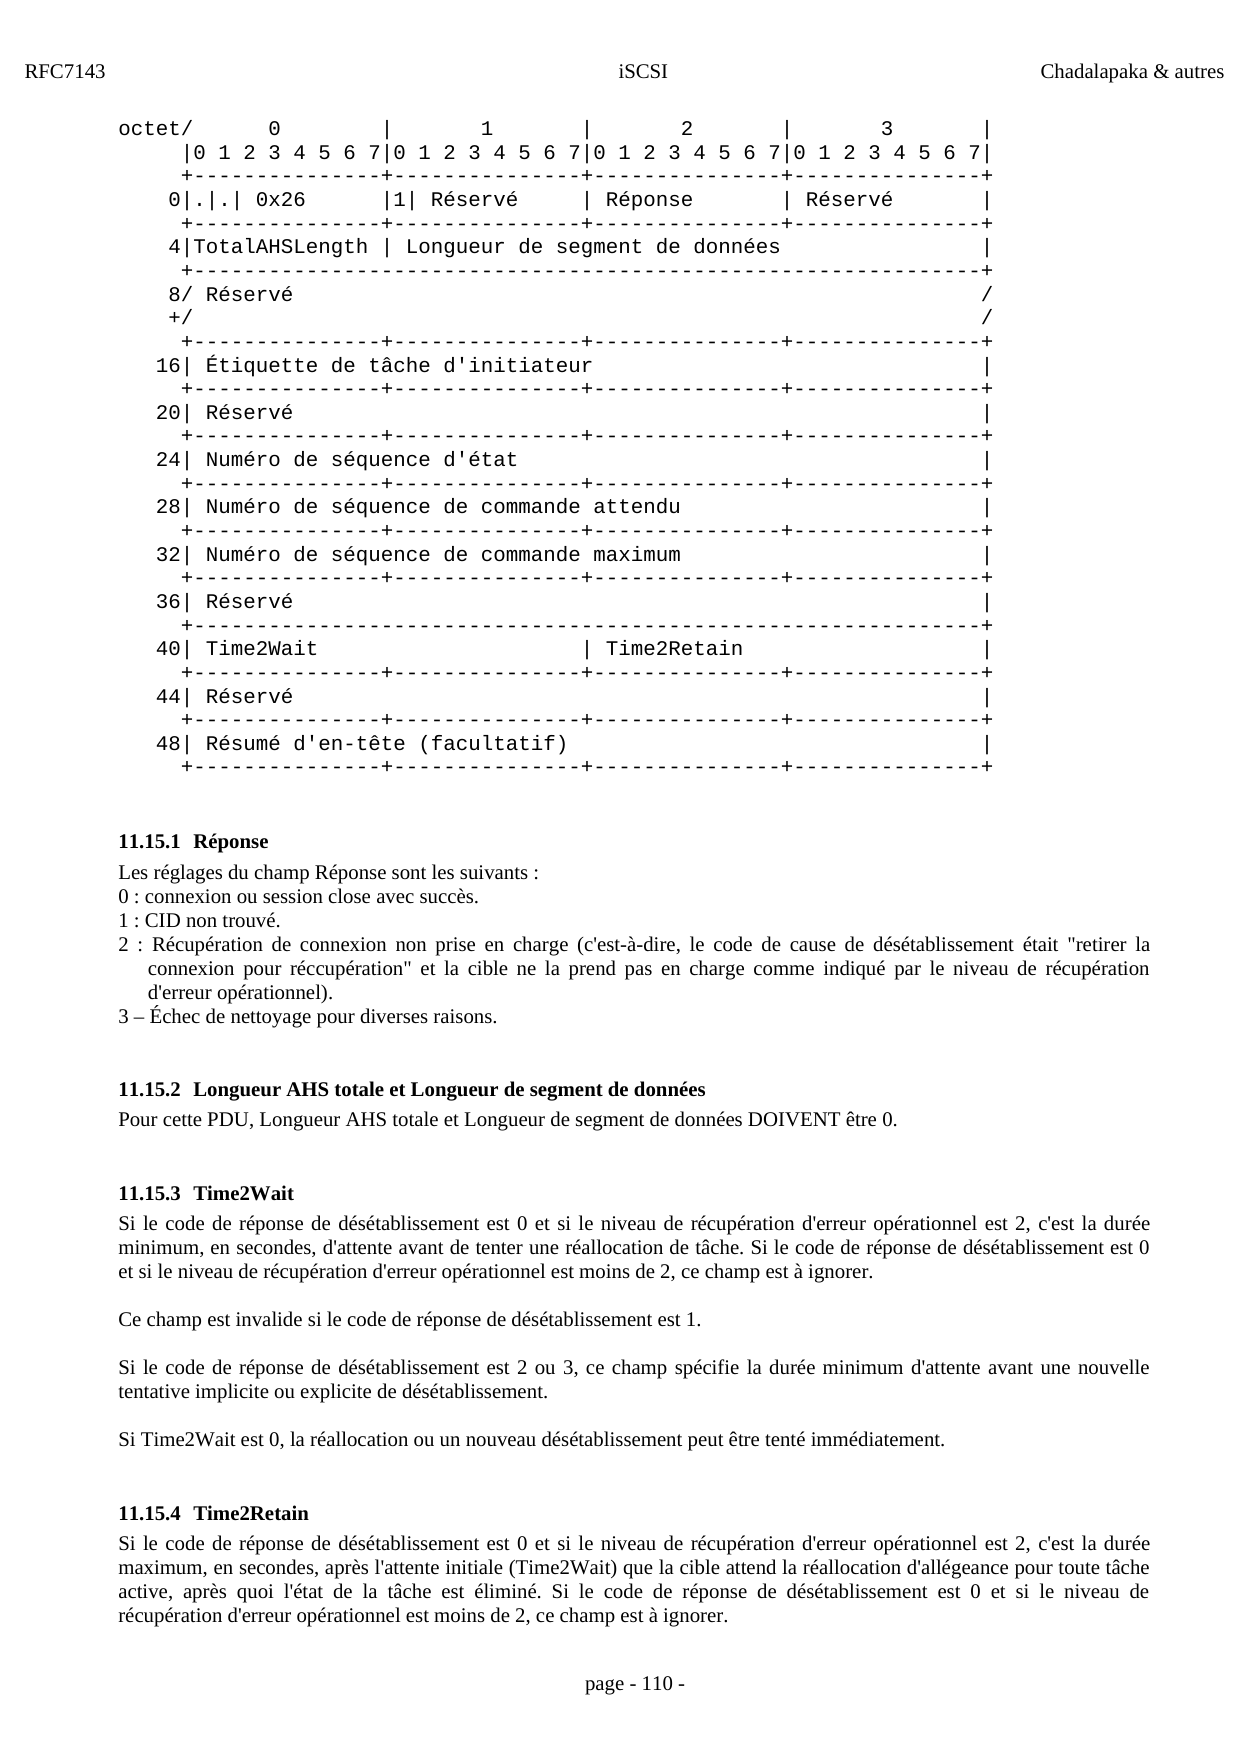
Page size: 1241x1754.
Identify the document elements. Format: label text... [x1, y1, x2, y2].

text 3 – Échec de nettoyage pour diverses raisons. [118, 1004, 1152, 1028]
text +---------------------------------------------------------------+ [118, 615, 1152, 638]
text 16| Étiquette de tâche d'initiateur | [118, 354, 1152, 378]
text 24| Numéro de séquence d'état | [118, 449, 1152, 473]
text +/ / [118, 307, 1152, 331]
text 32| Numéro de séquence de commande maximum | [118, 544, 1152, 567]
text |0 1 2 3 4 5 6 7|0 1 2 3 4 5 6 7|0 1 2 3 4 5 6 7|0 1 2 3 4 5 6 7| [118, 142, 1152, 165]
text 48| Résumé d'en-tête (facultatif) | [118, 733, 1152, 757]
text +---------------+---------------+---------------+---------------+ [118, 473, 1152, 496]
text Si le code de réponse de désétablissement est 0 et si le niveau de récupération d'erreur opérationnel est 2, c'est la durée minimum, en secondes, d'attente avant de tenter une réallocation de tâche. Si le code de réponse de désétablissement est 0 et si le niveau de récupération d'erreur opérationnel est moins de 2, ce champ est à ignorer. [118, 1211, 1152, 1283]
text +---------------------------------------------------------------+ [118, 260, 1152, 284]
text +---------------+---------------+---------------+---------------+ [118, 213, 1152, 236]
text 28| Numéro de séquence de commande attendu | [118, 496, 1152, 520]
text +---------------+---------------+---------------+---------------+ [118, 567, 1152, 591]
text Si le code de réponse de désétablissement est 0 et si le niveau de récupération d'erreur opérationnel est 2, c'est la durée maximum, en secondes, après l'attente initiale (Time2Wait) que la cible attend la réallocation d'allégeance pour toute tâche active, après quoi l'état de la tâche est éliminé. Si le code de réponse de désétablissement est 0 et si le niveau de récupération d'erreur opérationnel est moins de 2, ce champ est à ignorer. [118, 1531, 1152, 1627]
text +---------------+---------------+---------------+---------------+ [118, 165, 1152, 189]
text +---------------+---------------+---------------+---------------+ [118, 709, 1152, 733]
text 8/ Réservé / [118, 284, 1152, 307]
text +---------------+---------------+---------------+---------------+ [118, 331, 1152, 354]
text +---------------+---------------+---------------+---------------+ [118, 757, 1152, 780]
subtitle 11.15.4 Time2Retain [118, 1501, 1152, 1524]
text 2 : Récupération de connexion non prise en charge (c'est-à-dire, le code de cause de désétablissement était "retirer la connexion pour réccupération" et la cible ne la prend pas en charge comme indiqué par le niveau de récupération d'erreur opérationnel). [118, 932, 1152, 1004]
text 36| Réservé | [118, 591, 1152, 615]
text 0 : connexion ou session close avec succès. [118, 884, 1152, 908]
text 20| Réservé | [118, 402, 1152, 426]
subtitle 11.15.1 Réponse [118, 829, 1152, 853]
text Ce champ est invalide si le code de réponse de désétablissement est 1. [118, 1307, 1152, 1331]
text +---------------+---------------+---------------+---------------+ [118, 378, 1152, 402]
text Si Time2Wait est 0, la réallocation ou un nouveau désétablissement peut être tenté immédiatement. [118, 1427, 1152, 1451]
text 40| Time2Wait | Time2Retain | [118, 638, 1152, 662]
text 1 : CID non trouvé. [118, 908, 1152, 932]
text Les réglages du champ Réponse sont les suivants : [118, 859, 1152, 884]
text Pour cette PDU, Longueur AHS totale et Longueur de segment de données DOIVENT être 0. [118, 1107, 1152, 1131]
text Si le code de réponse de désétablissement est 2 ou 3, ce champ spécifie la durée minimum d'attente avant une nouvelle tentative implicite ou explicite de désétablissement. [118, 1355, 1152, 1403]
subtitle 11.15.2 Longueur AHS totale et Longueur de segment de données [118, 1077, 1152, 1101]
text 0|.|.| 0x26 |1| Réservé | Réponse | Réservé | [118, 189, 1152, 213]
subtitle 11.15.3 Time2Wait [118, 1181, 1152, 1204]
text 44| Réservé | [118, 686, 1152, 709]
text 4|TotalAHSLength | Longueur de segment de données | [118, 236, 1152, 260]
text octet/ 0 | 1 | 2 | 3 | [118, 118, 1152, 142]
text +---------------+---------------+---------------+---------------+ [118, 520, 1152, 544]
text +---------------+---------------+---------------+---------------+ [118, 662, 1152, 686]
text +---------------+---------------+---------------+---------------+ [118, 426, 1152, 449]
